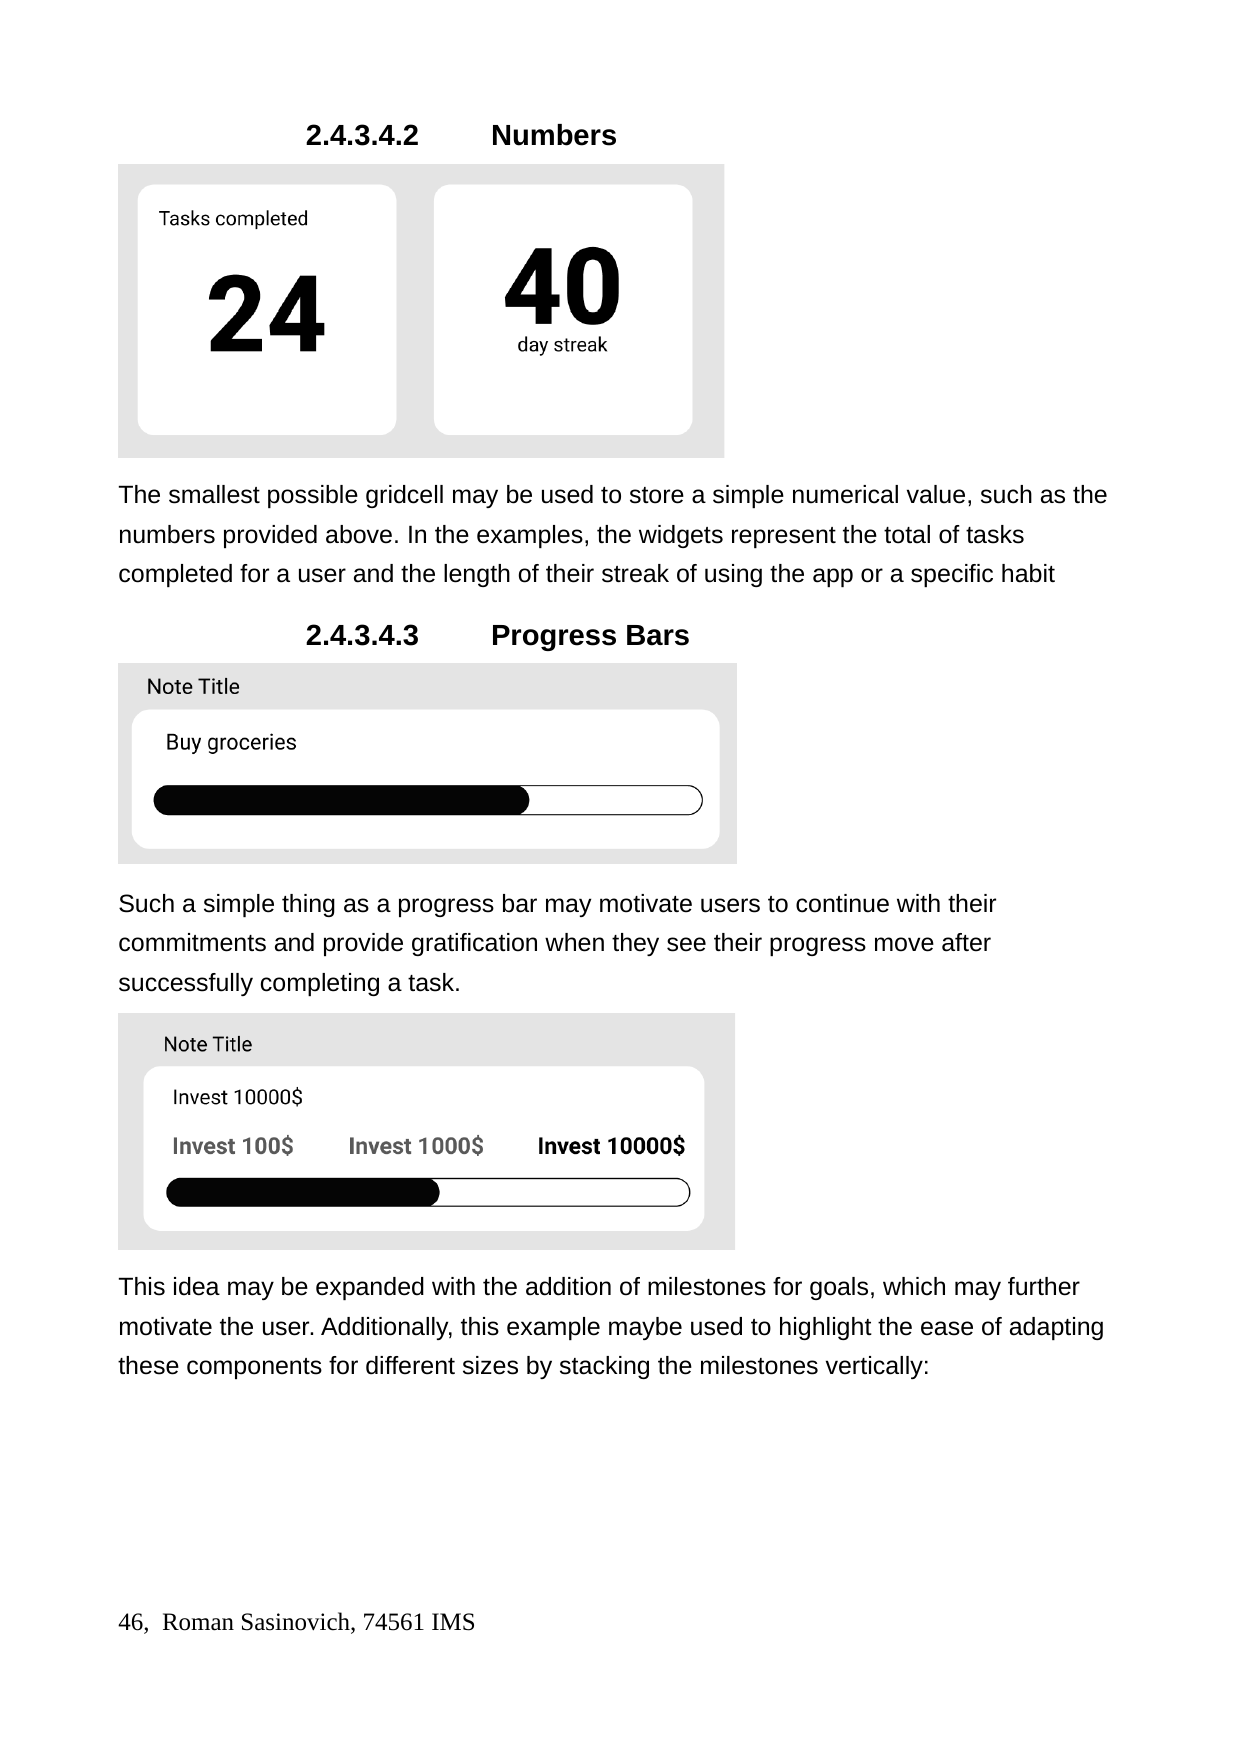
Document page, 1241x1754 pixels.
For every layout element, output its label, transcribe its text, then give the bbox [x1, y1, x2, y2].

subtitle Progress Bars [306, 618, 1122, 651]
list The smallest possible gridcell may be used to store a simple numerical value, such as the numbers provided above. In the examples, the widgets represent the total of tasks completed for a user and the length of their streak of using the app or a specific habit [118, 480, 1122, 588]
subtitle Numbers [306, 118, 1122, 152]
picture [118, 663, 737, 864]
list Such a simple thing as a progress bar may motivate users to continue with their commitments and provide gratification when they see their progress move after successfully completing a task. [118, 889, 1122, 997]
picture [118, 1013, 736, 1250]
picture [118, 164, 725, 458]
list This idea may be expanded with the addition of milestones for goals, which may further motivate the user. Additionally, this example maybe used to highlight the ease of adapting these components for different sizes by stacking the milestones vertically: [118, 1272, 1122, 1380]
